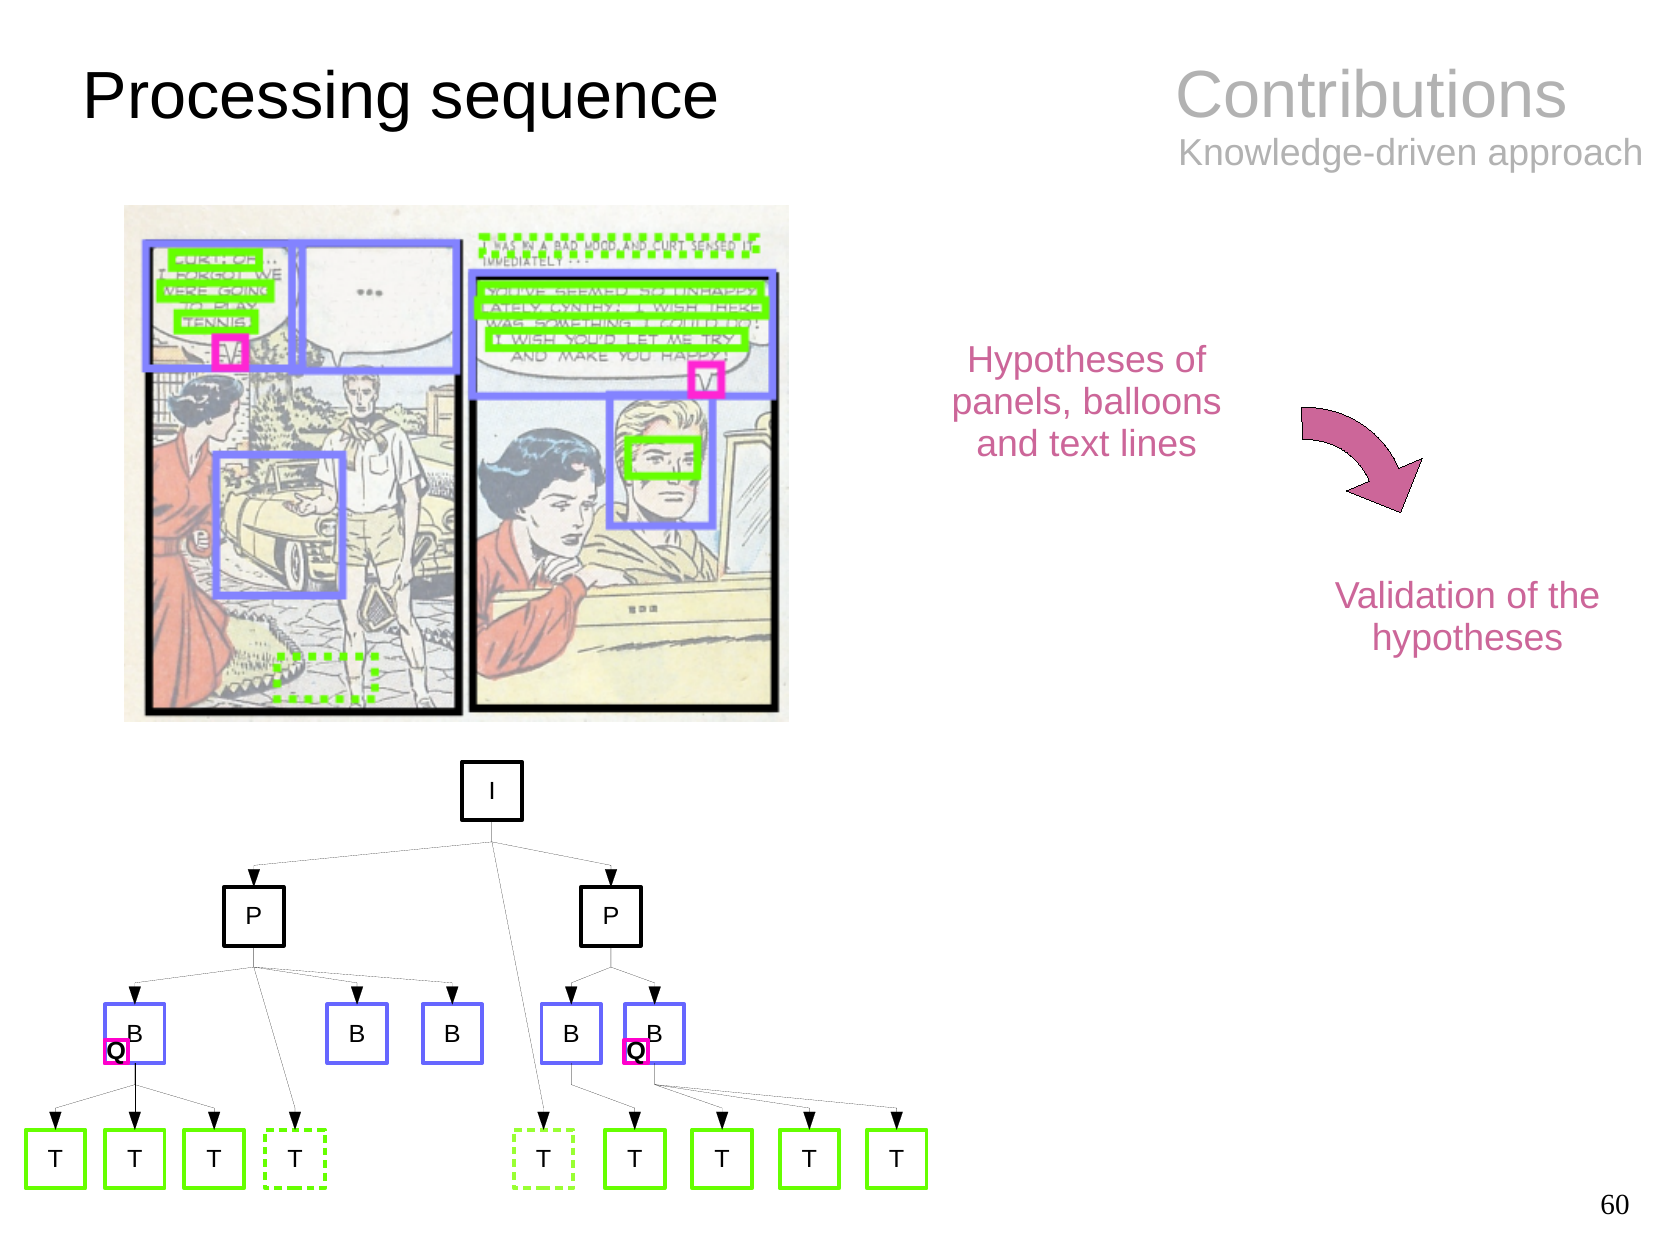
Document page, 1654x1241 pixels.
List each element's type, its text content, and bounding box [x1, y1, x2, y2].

text_box Hypotheses of panels, balloons and text lines [897, 330, 1276, 472]
chart [17, 755, 945, 1193]
title Processing sequence [82, 55, 1571, 136]
picture [124, 205, 804, 722]
text_box Validation of the hypotheses [1311, 566, 1625, 666]
text_box [1301, 407, 1423, 513]
